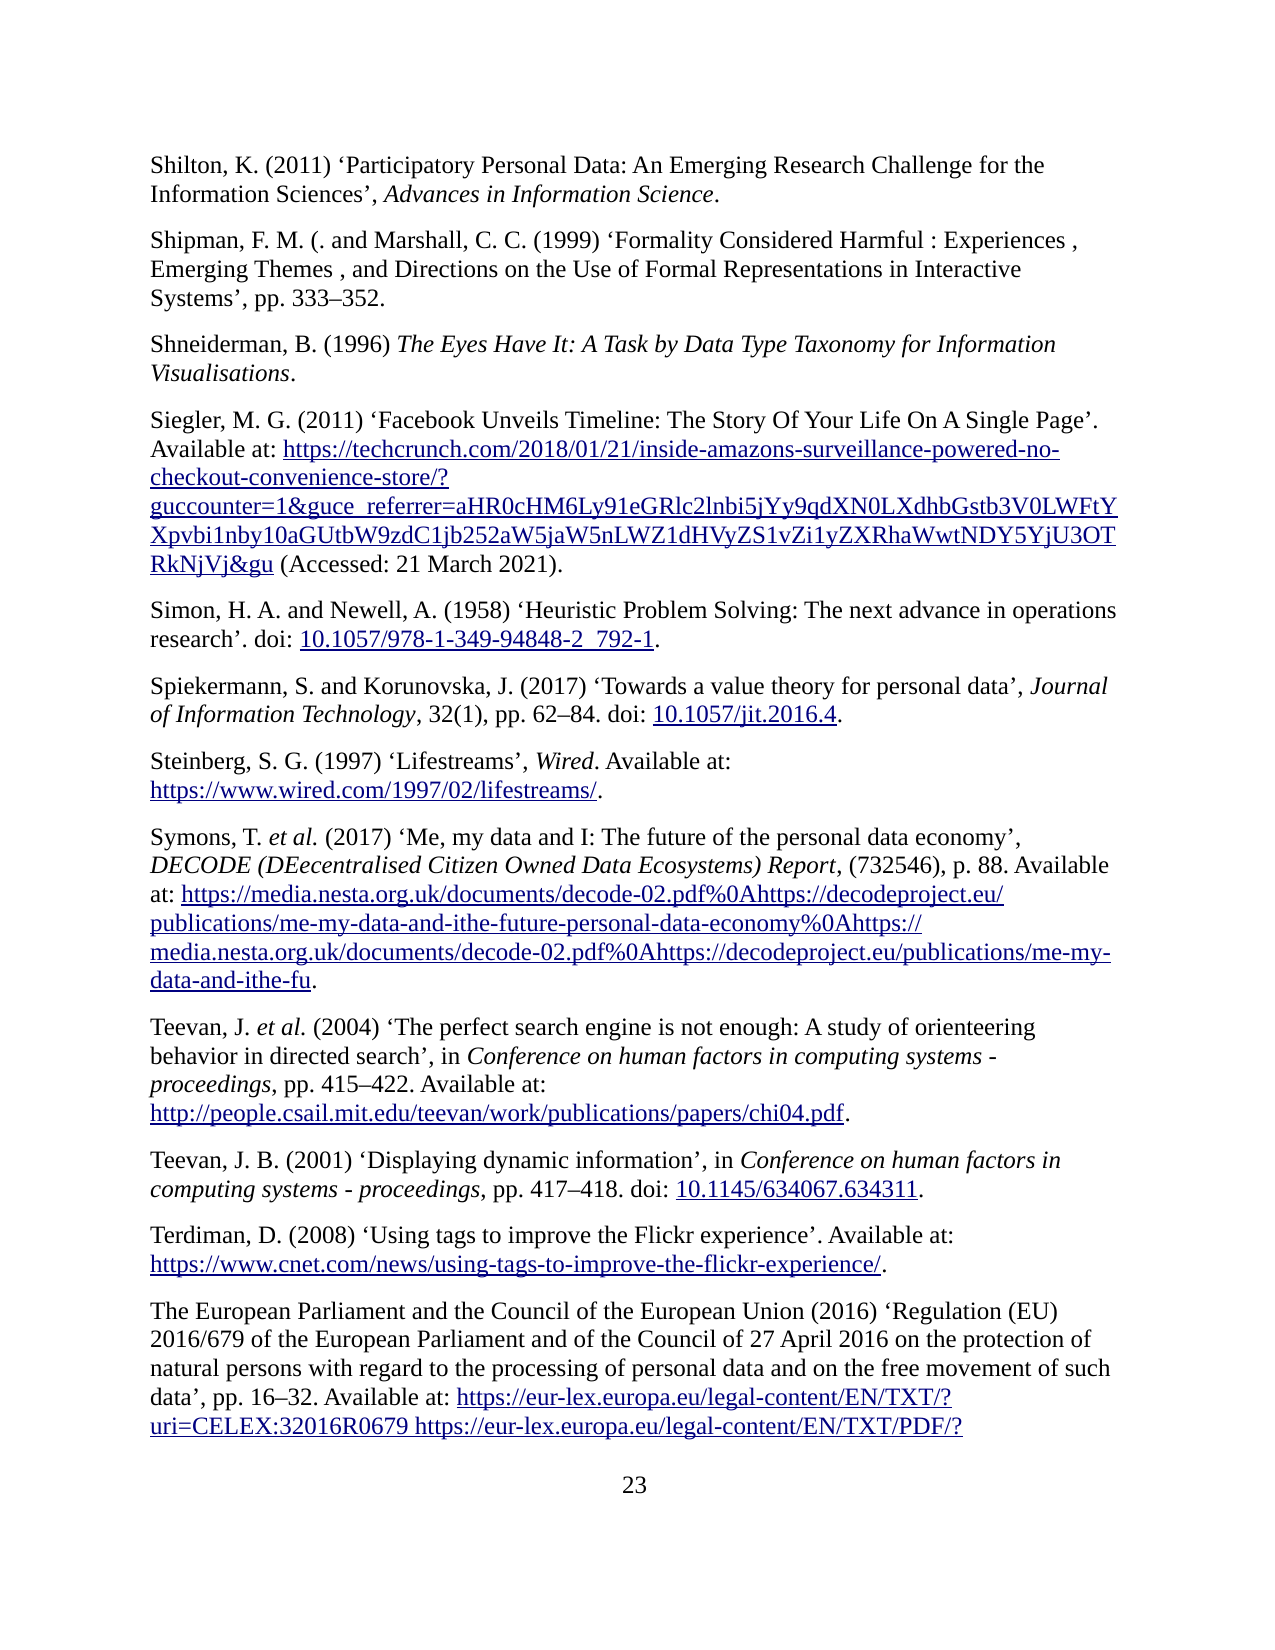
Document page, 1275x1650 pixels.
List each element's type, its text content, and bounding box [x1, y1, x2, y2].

text Shilton, K. (2011) ‘Participatory Personal Data: An Emerging Research Challenge for the Information Sciences’, Advances in Information Science. [150, 150, 1125, 207]
text Spiekermann, S. and Korunovska, J. (2017) ‘Towards a value theory for personal data’, Journal of Information Technology, 32(1), pp. 62–84. doi: 10.1057/jit.2016.4. [150, 671, 1125, 728]
text Terdiman, D. (2008) ‘Using tags to improve the Flickr experience’. Available at: https://www.cnet.com/news/using-tags-to-improve-the-flickr-experience/. [150, 1220, 1125, 1278]
text Teevan, J. B. (2001) ‘Displaying dynamic information’, in Conference on human factors in computing systems - proceedings, pp. 417–418. doi: 10.1145/634067.634311. [150, 1145, 1125, 1202]
text Siegler, M. G. (2011) ‘Facebook Unveils Timeline: The Story Of Your Life On A Single Page’. Available at: https://techcrunch.com/2018/01/21/inside-amazons-surveillance-powered-no-checkout-convenience-store/?guccounter=1&guce_referrer=aHR0cHM6Ly91eGRlc2lnbi5jYy9qdXN0LXdhbGstb3V0LWFtYXpvbi1nby10aGUtbW9zdC1jb252aW5jaW5nLWZ1dHVyZS1vZi1yZXRhaWwtNDY5YjU3OTRkNjVj&gu (Accessed: 21 March 2021). [150, 405, 1125, 577]
text The European Parliament and the Council of the European Union (2016) ‘Regulation (EU) 2016/679 of the European Parliament and of the Council of 27 April 2016 on the protection of natural persons with regard to the processing of personal data and on the free movement of such data’, pp. 16–32. Available at: https://eur-lex.europa.eu/legal-content/EN/TXT/?uri=CELEX:32016R0679 https://eur-lex.europa.eu/legal-content/EN/TXT/PDF/? [150, 1296, 1125, 1439]
text Shipman, F. M. (. and Marshall, C. C. (1999) ‘Formality Considered Harmful : Experiences , Emerging Themes , and Directions on the Use of Formal Representations in Interactive Systems’, pp. 333–352. [150, 225, 1125, 312]
text Teevan, J. et al. (2004) ‘The perfect search engine is not enough: A study of orienteering behavior in directed search’, in Conference on human factors in computing systems - proceedings, pp. 415–422. Available at: http://people.csail.mit.edu/teevan/work/publications/papers/chi04.pdf. [150, 1012, 1125, 1127]
text Simon, H. A. and Newell, A. (1958) ‘Heuristic Problem Solving: The next advance in operations research’. doi: 10.1057/978-1-349-94848-2_792-1. [150, 595, 1125, 653]
text Steinberg, S. G. (1997) ‘Lifestreams’, Wired. Available at: https://www.wired.com/1997/02/lifestreams/. [150, 746, 1125, 804]
text Symons, T. et al. (2017) ‘Me, my data and I: The future of the personal data economy’, DECODE (DEecentralised Citizen Owned Data Ecosystems) Report, (732546), p. 88. Available at: https://media.nesta.org.uk/documents/decode-02.pdf%0Ahttps://decodeproject.eu/publications/me-my-data-and-ithe-future-personal-data-economy%0Ahttps://media.nesta.org.uk/documents/decode-02.pdf%0Ahttps://decodeproject.eu/publications/me-my-data-and-ithe-fu. [150, 822, 1125, 994]
text Shneiderman, B. (1996) The Eyes Have It: A Task by Data Type Taxonomy for Information Visualisations. [150, 329, 1125, 387]
